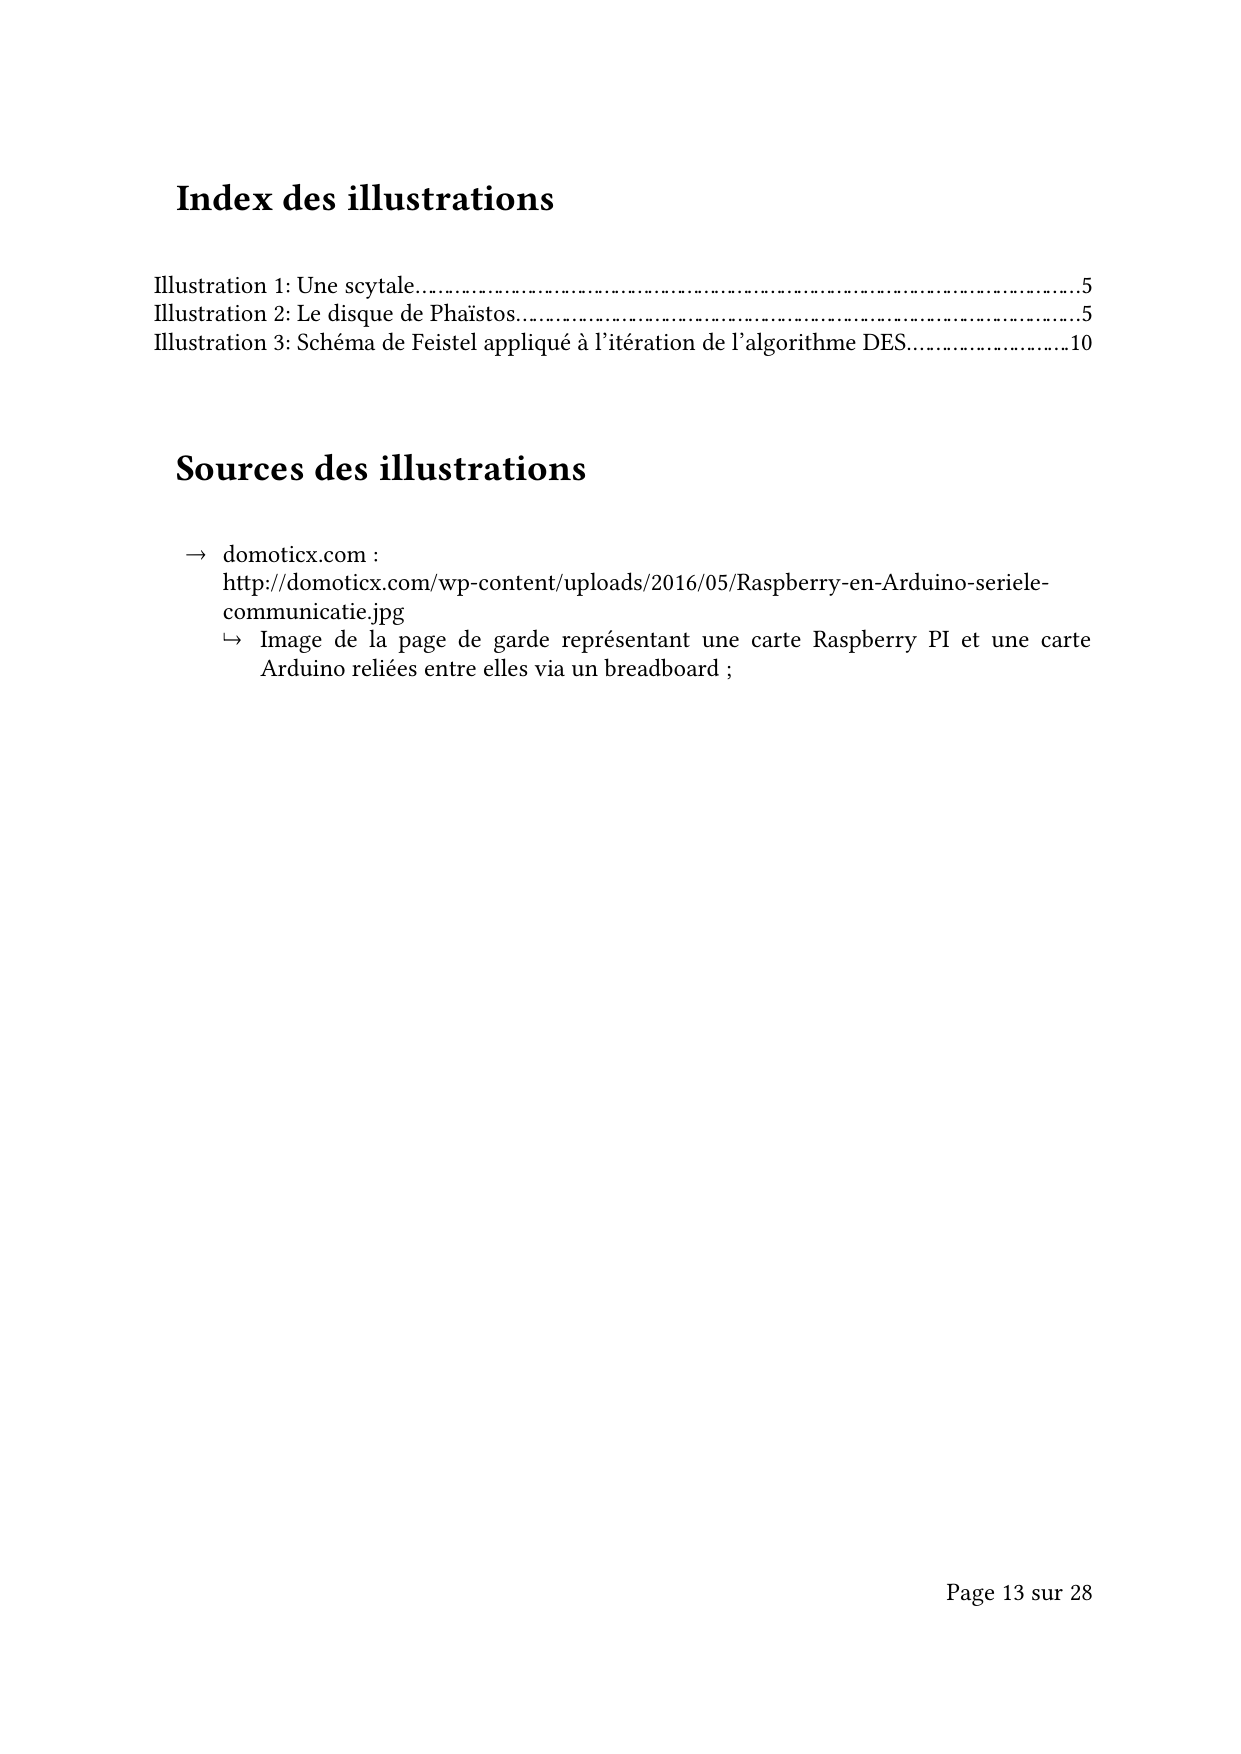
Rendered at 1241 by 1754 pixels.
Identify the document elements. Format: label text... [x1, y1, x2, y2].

list Image de la page de garde représentant une carte Raspberry PI et une carte Arduino reliées entre elles via un breadboard ; [223, 626, 1093, 683]
text Illustration 3: Schéma de Feistel appliqué à l’itération de l’algorithme DES. 10 [148, 328, 1093, 356]
text Illustration 2: Le disque de Phaïstos 5 [148, 299, 1093, 328]
subtitle Sources des illustrations [148, 446, 1093, 489]
subtitle Index des illustrations [148, 177, 1093, 220]
text Illustration 1: Une scytale 5 [148, 271, 1093, 299]
list domoticx.com : http://domoticx.com/wp-content/uploads/2016/05/Raspberry-en-Arduino-seriele-communicatie.jpg [185, 540, 1093, 626]
